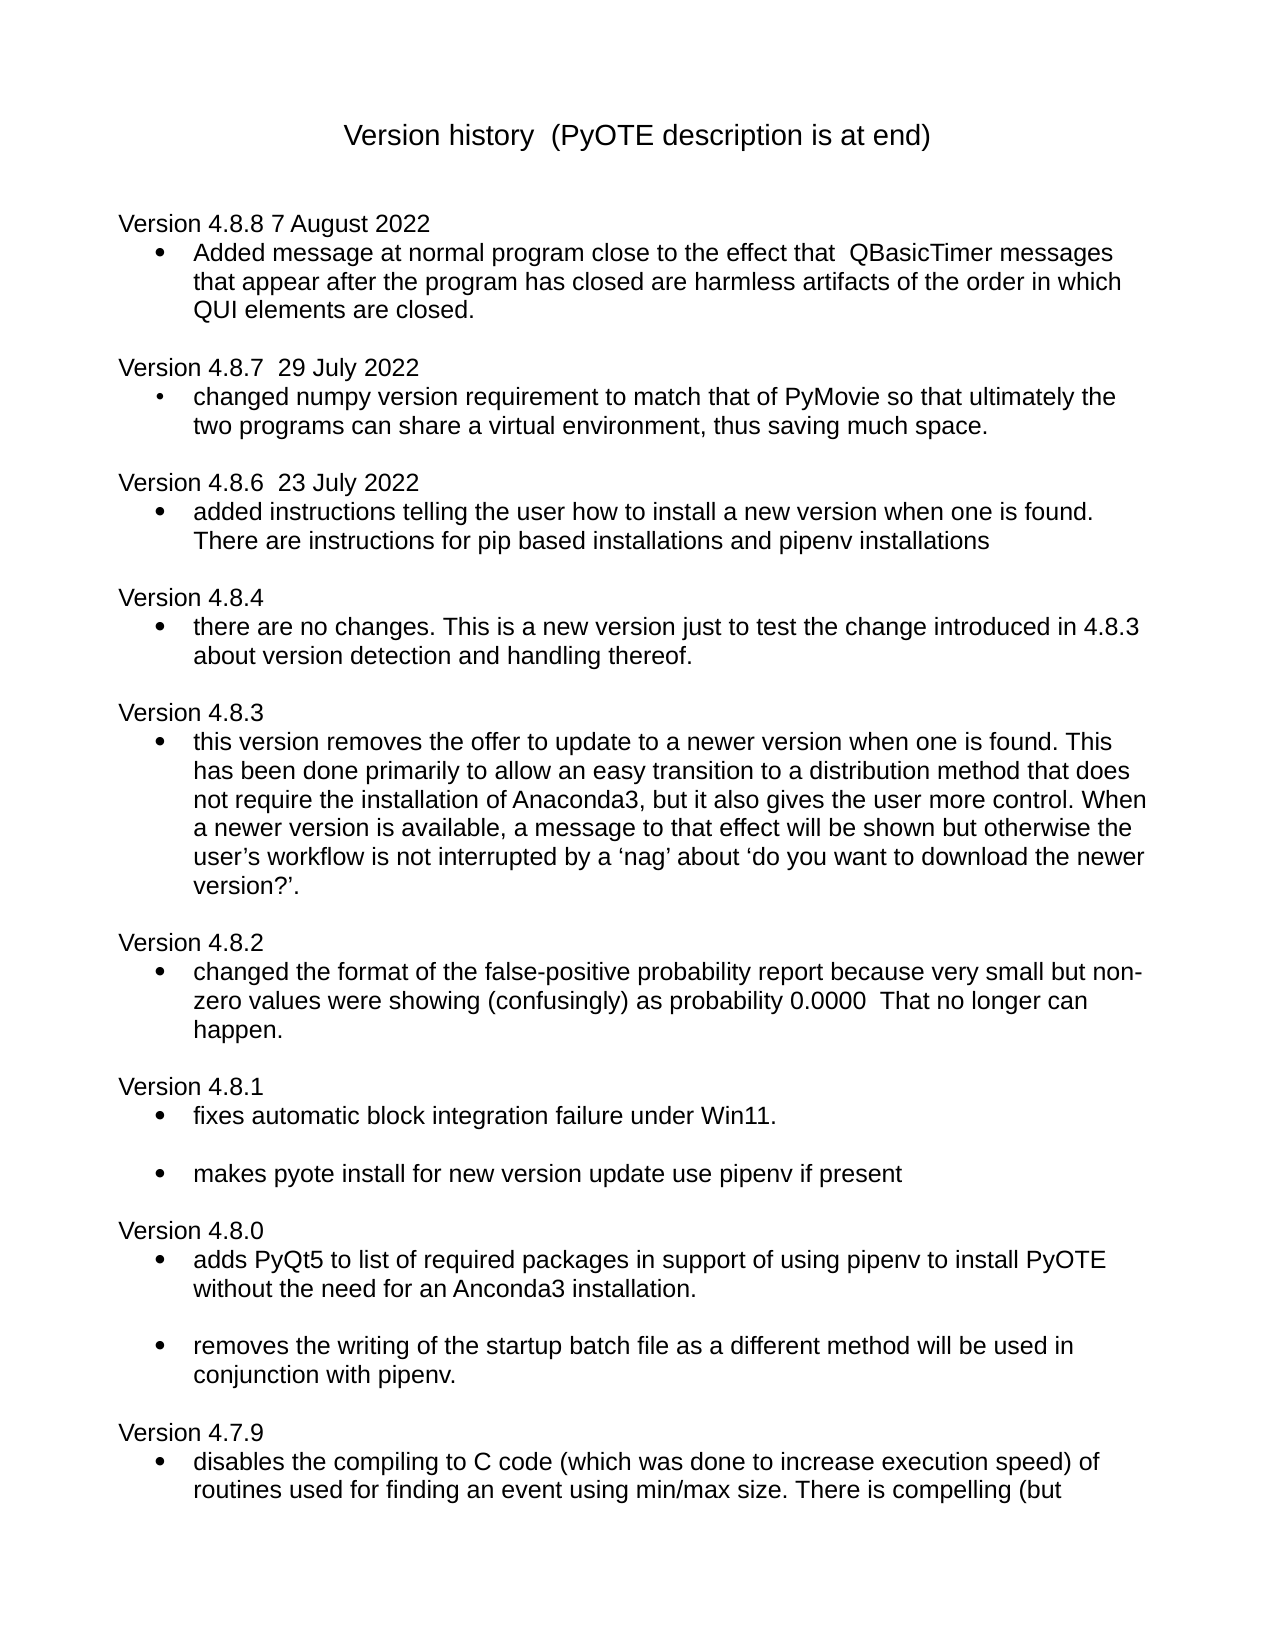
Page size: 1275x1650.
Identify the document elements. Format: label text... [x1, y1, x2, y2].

text Version 4.8.1 [118, 1072, 1157, 1101]
list this version removes the offer to update to a newer version when one is found. This has been done primarily to allow an easy transition to a distribution method that does not require the installation of Anaconda3, but it also gives the user more control. When a newer version is available, a message to that effect will be shown but otherwise the user’s workflow is not interrupted by a ‘nag’ about ‘do you want to download the newer version?’. [156, 727, 1157, 928]
list Added message at normal program close to the effect that QBasicTimer messages that appear after the program has closed are harmless artifacts of the order in which QUI elements are closed. [156, 238, 1157, 353]
list makes pyote install for new version update use pipenv if present [156, 1159, 1157, 1216]
list added instructions telling the user how to install a new version when one is found. There are instructions for pip based installations and pipenv installations [156, 497, 1157, 583]
text Version 4.8.0 [118, 1216, 1157, 1245]
list fixes automatic block integration failure under Win11. [156, 1101, 1157, 1159]
list adds PyQt5 to list of required packages in support of using pipenv to install PyOTE without the need for an Anconda3 installation. [156, 1245, 1157, 1331]
text Version 4.8.3 [118, 698, 1157, 727]
text Version 4.8.6 23 July 2022 [118, 468, 1157, 497]
text Version 4.8.4 [118, 583, 1157, 612]
text Version 4.8.8 7 August 2022 [118, 209, 1157, 238]
text Version 4.7.9 [118, 1418, 1157, 1446]
list changed the format of the false-positive probability report because very small but non-zero values were showing (confusingly) as probability 0.0000 That no longer can happen. [156, 957, 1157, 1072]
text Version 4.8.2 [118, 928, 1157, 957]
text Version 4.8.7 29 July 2022 [118, 353, 1157, 382]
list removes the writing of the startup batch file as a different method will be used in conjunction with pipenv. [156, 1331, 1157, 1418]
list disables the compiling to C code (which was done to increase execution speed) of routines used for finding an event using min/max size. There is compelling (but [156, 1446, 1157, 1504]
list changed numpy version requirement to match that of PyMovie so that ultimately the two programs can share a virtual environment, thus saving much space. [156, 382, 1157, 468]
text Version history (PyOTE description is at end) [118, 118, 1157, 152]
list there are no changes. This is a new version just to test the change introduced in 4.8.3 about version detection and handling thereof. [156, 612, 1157, 698]
